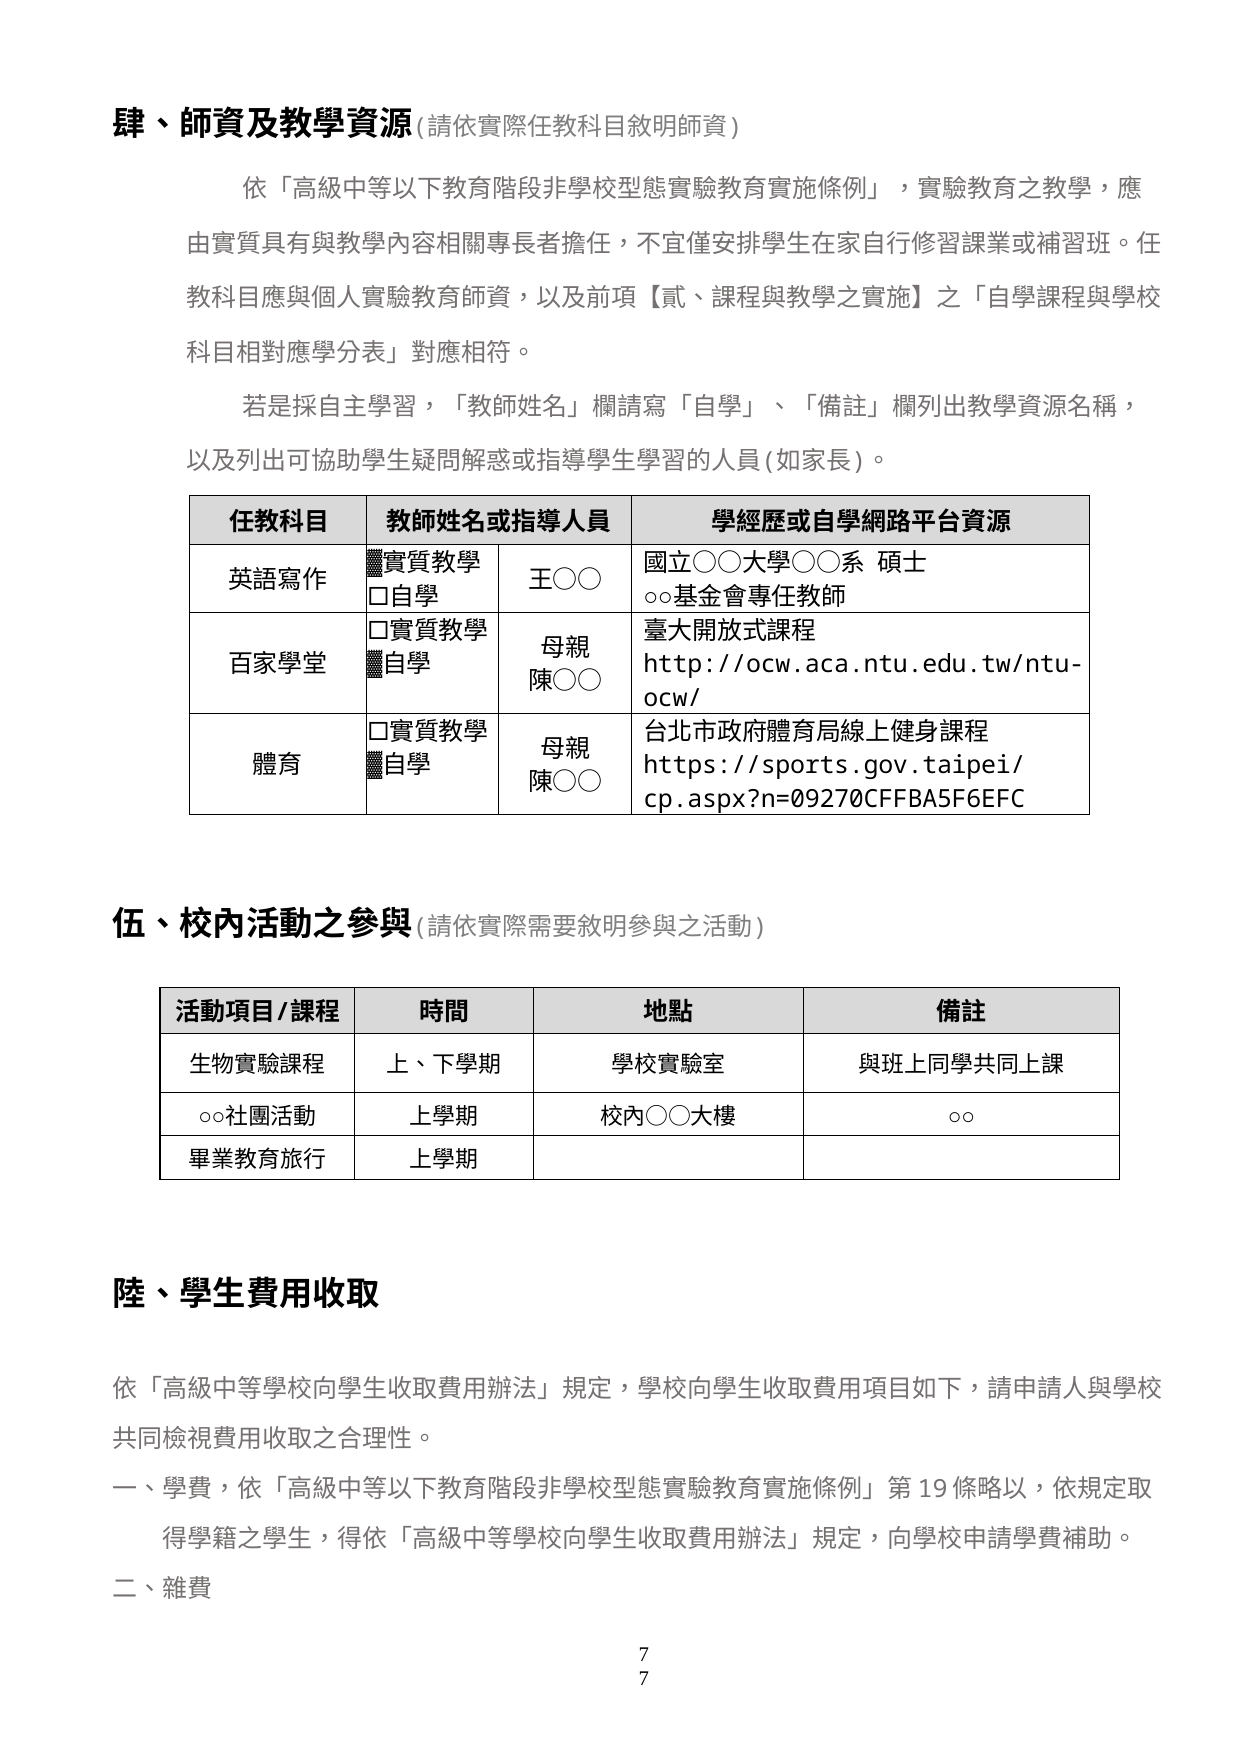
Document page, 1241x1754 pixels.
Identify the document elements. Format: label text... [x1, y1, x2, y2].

table_header 地點 [534, 988, 803, 1033]
table_cell 實質教學 ▓自學 [367, 714, 498, 814]
table_cell 國立○○大學○○系 碩士 ○○基金會專任教師 [632, 545, 1089, 612]
text 一、學費，依「高級中等以下教育階段非學校型態實驗教育實施條例」第19條略以，依規定取得學籍之學生，得依「高級中等學校向學生收取費用辦法」規定，向學校申請學費補助。 [112, 1457, 1167, 1557]
table_header 時間 [355, 988, 533, 1033]
table_cell 體育 [190, 714, 366, 814]
table_cell ○○ [804, 1093, 1119, 1135]
table_cell [804, 1136, 1119, 1178]
table_cell 與班上同學共同上課 [804, 1034, 1119, 1092]
text 若是採自主學習，「教師姓名」欄請寫「自學」、「備註」欄列出教學資源名稱，以及列出可協助學生疑問解惑或指導學生學習的人員(如家長)。 [186, 386, 1167, 477]
table_cell 實質教學 ▓自學 [367, 613, 498, 713]
table_header 學經歷或自學網路平台資源 [632, 496, 1089, 544]
text 伍、校內活動之參與(請依實際需要敘明參與之活動) [112, 896, 1167, 944]
table_cell ▓實質教學自學 [367, 545, 498, 612]
text 陸、學生費用收取 [112, 1266, 1167, 1315]
table_header 任教科目 [190, 496, 366, 544]
table_header 教師姓名或指導人員 [367, 496, 631, 544]
table_cell [534, 1136, 803, 1178]
table_cell 台北市政府體育局線上健身課程https://sports.gov.taipei/cp.aspx?n=09270CFFBA5F6EFC [632, 714, 1089, 814]
table_cell 百家學堂 [190, 613, 366, 713]
table_cell 母親 陳○○ [499, 613, 631, 713]
table_cell 學校實驗室 [534, 1034, 803, 1092]
table_cell 畢業教育旅行 [161, 1136, 354, 1178]
table_cell 上學期 [355, 1136, 533, 1178]
text 二、雜費 [112, 1557, 1167, 1607]
table_cell 英語寫作 [190, 545, 366, 612]
table_cell ○○社團活動 [161, 1093, 354, 1135]
table_cell 上學期 [355, 1093, 533, 1135]
table_cell 臺大開放式課程 http://ocw.aca.ntu.edu.tw/ntu-ocw/ [632, 613, 1089, 713]
text 依「高級中等以下教育階段非學校型態實驗教育實施條例」，實驗教育之教學，應由實質具有與教學內容相關專長者擔任，不宜僅安排學生在家自行修習課業或補習班。任教科目應與個人實驗教育師資，以及前項【貳、課程與教學之實施】之「自學課程與學校科目相對應學分表」對應相符。 [186, 169, 1167, 368]
table_header 活動項目/課程 [161, 988, 354, 1033]
table_cell 校內○○大樓 [534, 1093, 803, 1135]
table_cell 上、下學期 [355, 1034, 533, 1092]
table_cell 生物實驗課程 [161, 1034, 354, 1092]
text 肆、師資及教學資源(請依實際任教科目敘明師資) [112, 97, 1167, 145]
table_cell 王○○ [499, 545, 631, 612]
table_cell 母親 陳○○ [499, 714, 631, 814]
text 依「高級中等學校向學生收取費用辦法」規定，學校向學生收取費用項目如下，請申請人與學校共同檢視費用收取之合理性。 [112, 1357, 1167, 1457]
table_header 備註 [804, 988, 1119, 1033]
